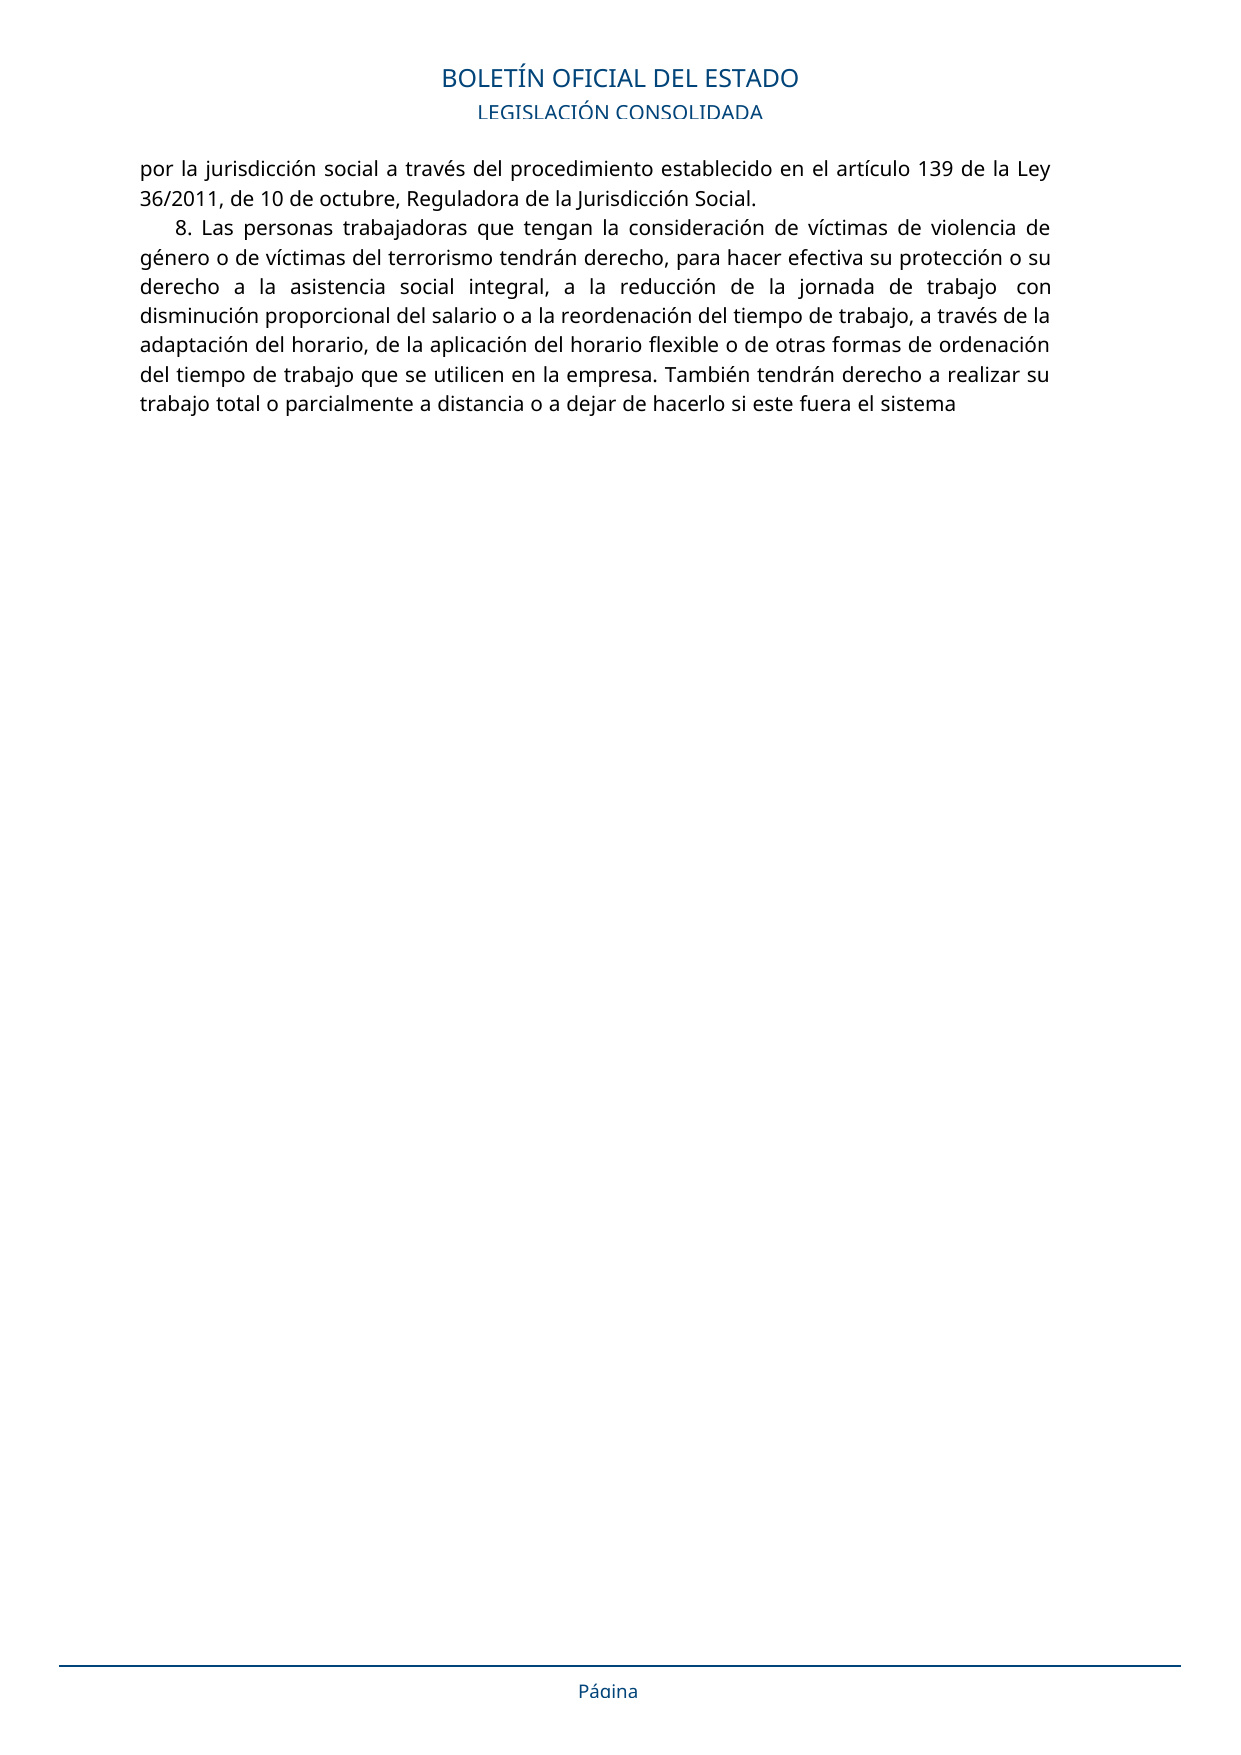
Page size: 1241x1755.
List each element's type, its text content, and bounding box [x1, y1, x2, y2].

list Las personas trabajadoras que tengan la consideración de víctimas de violencia de género o de víctimas del terrorismo tendrán derecho, para hacer efectiva su protección o su derecho a la asistencia social integral, a la reducción de la jornada de trabajo con disminución proporcional del salario o a la reordenación del tiempo de trabajo, a través de la adaptación del horario, de la aplicación del horario flexible o de otras formas de ordenación del tiempo de trabajo que se utilicen en la empresa. También tendrán derecho a realizar su trabajo total o parcialmente a distancia o a dejar de hacerlo si este fuera el sistema [139, 213, 1052, 417]
text por la jurisdicción social a través del procedimiento establecido en el artículo 139 de la Ley 36/2011, de 10 de octubre, Reguladora de la Jurisdicción Social. [139, 154, 1052, 212]
